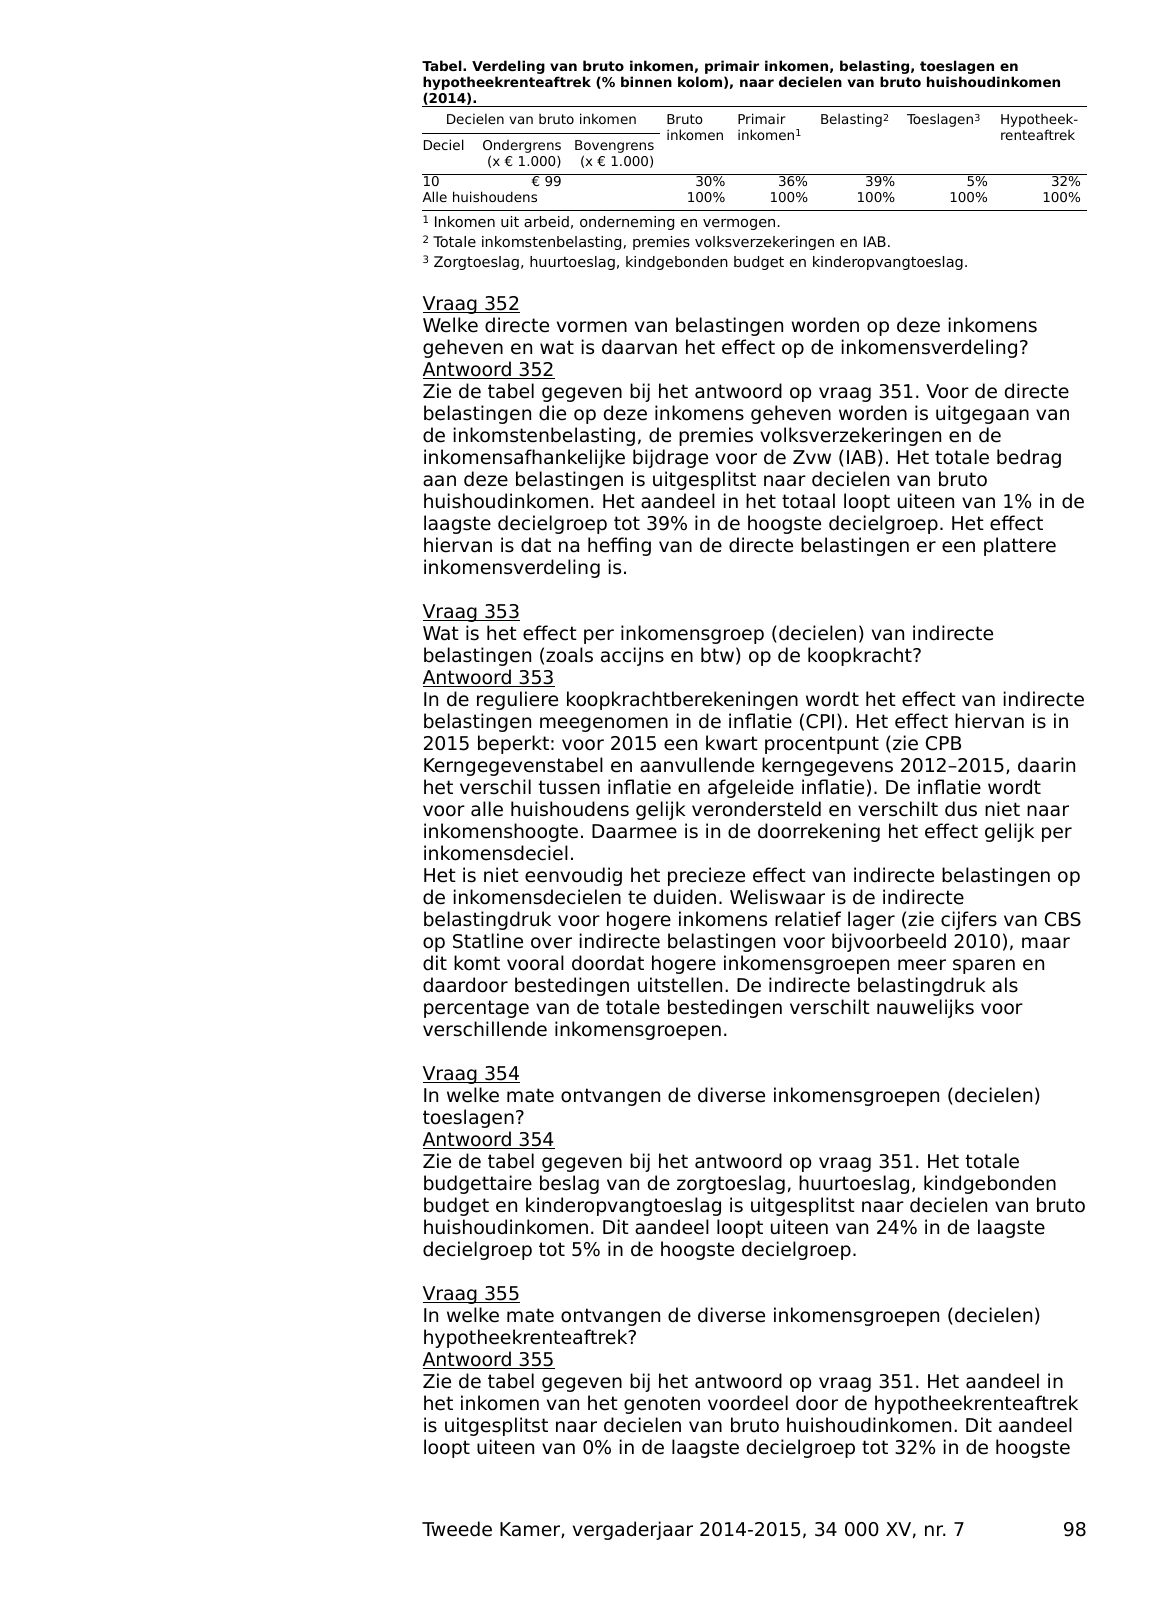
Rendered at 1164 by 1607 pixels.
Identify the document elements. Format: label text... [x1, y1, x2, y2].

text Vraag 352 [422, 293, 1087, 315]
text Zie de tabel gegeven bij het antwoord op vraag 351. Het totale budgettaire beslag van de zorgtoeslag, huurtoeslag, kindgebonden budget en kinderopvangtoeslag is uitgesplitst naar decielen van bruto huishoudinkomen. Dit aandeel loopt uiteen van 24% in de laagste decielgroep tot 5% in de hoogste decielgroep. [422, 1151, 1087, 1261]
table_cell 100% [660, 190, 731, 210]
table_cell Decielen van bruto inkomen [422, 107, 660, 132]
table_cell [567, 190, 660, 210]
text Het is niet eenvoudig het precieze effect van indirecte belastingen op de inkomensdecielen te duiden. Weliswaar is de indirecte belastingdruk voor hogere inkomens relatief lager (zie cijfers van CBS op Statline over indirecte belastingen voor bijvoorbeeld 2010), maar dit komt vooral doordat hogere inkomensgroepen meer sparen en daardoor bestedingen uitstellen. De indirecte belastingdruk als percentage van de totale bestedingen verschilt nauwelijks voor verschillende inkomensgroepen. [422, 865, 1087, 1041]
text Vraag 355 [422, 1283, 1087, 1305]
table_cell Deciel [422, 134, 474, 174]
table_cell 30% [660, 175, 731, 190]
table_cell [567, 175, 660, 190]
table_header Tabel. Verdeling van bruto inkomen, primair inkomen, belasting, toeslagen en hypotheekrenteaftrek (% binnen kolom), naar decielen van bruto huishoudinkomen (2014). [422, 59, 1087, 106]
table_cell Bovengrens (x € 1.000) [567, 134, 660, 174]
text In welke mate ontvangen de diverse inkomensgroepen (decielen) toeslagen? [422, 1085, 1087, 1129]
text Antwoord 353 [422, 667, 1087, 689]
text Welke directe vormen van belastingen worden op deze inkomens geheven en wat is daarvan het effect op de inkomensverdeling? [422, 315, 1087, 359]
table_cell 36% [731, 175, 814, 190]
text Wat is het effect per inkomensgroep (decielen) van indirecte belastingen (zoals accijns en btw) op de koopkracht? [422, 623, 1087, 667]
table_cell 100% [731, 190, 814, 210]
table_cell 39% [814, 175, 901, 190]
table_cell Hypotheek-renteaftrek [994, 107, 1087, 174]
table_cell 32% [994, 175, 1087, 190]
text In de reguliere koopkrachtberekeningen wordt het effect van indirecte belastingen meegenomen in de inflatie (CPI). Het effect hiervan is in 2015 beperkt: voor 2015 een kwart procentpunt (zie CPB Kerngegevenstabel en aanvullende kerngegevens 2012–2015, daarin het verschil tussen inflatie en afgeleide inflatie). De inflatie wordt voor alle huishoudens gelijk verondersteld en verschilt dus niet naar inkomenshoogte. Daarmee is in de doorrekening het effect gelijk per inkomensdeciel. [422, 689, 1087, 865]
text In welke mate ontvangen de diverse inkomensgroepen (decielen) hypotheekrenteaftrek? [422, 1305, 1087, 1349]
table_cell Toeslagen3 [901, 107, 994, 174]
text Vraag 353 [422, 601, 1087, 623]
table_cell 100% [814, 190, 901, 210]
table_cell 1 Inkomen uit arbeid, onderneming en vermogen. 2 Totale inkomstenbelasting, premies volksverzekeringen en IAB. 3 Zorgtoeslag, huurtoeslag, kindgebonden budget en kinderopvangtoeslag. [422, 211, 1087, 271]
table_cell Alle huishoudens [422, 190, 567, 210]
table_cell Bruto inkomen [660, 107, 731, 174]
table_cell Ondergrens (x € 1.000) [475, 134, 567, 174]
table_cell Belasting2 [814, 107, 901, 174]
table_cell 100% [901, 190, 994, 210]
table_cell 100% [994, 190, 1087, 210]
text Antwoord 355 [422, 1349, 1087, 1371]
text Zie de tabel gegeven bij het antwoord op vraag 351. Voor de directe belastingen die op deze inkomens geheven worden is uitgegaan van de inkomstenbelasting, de premies volksverzekeringen en de inkomensafhankelijke bijdrage voor de Zvw (IAB). Het totale bedrag aan deze belastingen is uitgesplitst naar decielen van bruto huishoudinkomen. Het aandeel in het totaal loopt uiteen van 1% in de laagste decielgroep tot 39% in de hoogste decielgroep. Het effect hiervan is dat na heffing van de directe belastingen er een plattere inkomensverdeling is. [422, 381, 1087, 579]
text Antwoord 354 [422, 1129, 1087, 1151]
text Zie de tabel gegeven bij het antwoord op vraag 351. Het aandeel in het inkomen van het genoten voordeel door de hypotheekrenteaftrek is uitgesplitst naar decielen van bruto huishoudinkomen. Dit aandeel loopt uiteen van 0% in de laagste decielgroep tot 32% in de hoogste [422, 1371, 1087, 1458]
text Vraag 354 [422, 1063, 1087, 1085]
table_cell 10 [422, 175, 474, 190]
table_cell € 99 [475, 175, 567, 190]
table_cell Primair inkomen1 [731, 107, 814, 174]
text Antwoord 352 [422, 359, 1087, 381]
table_cell 5% [901, 175, 994, 190]
